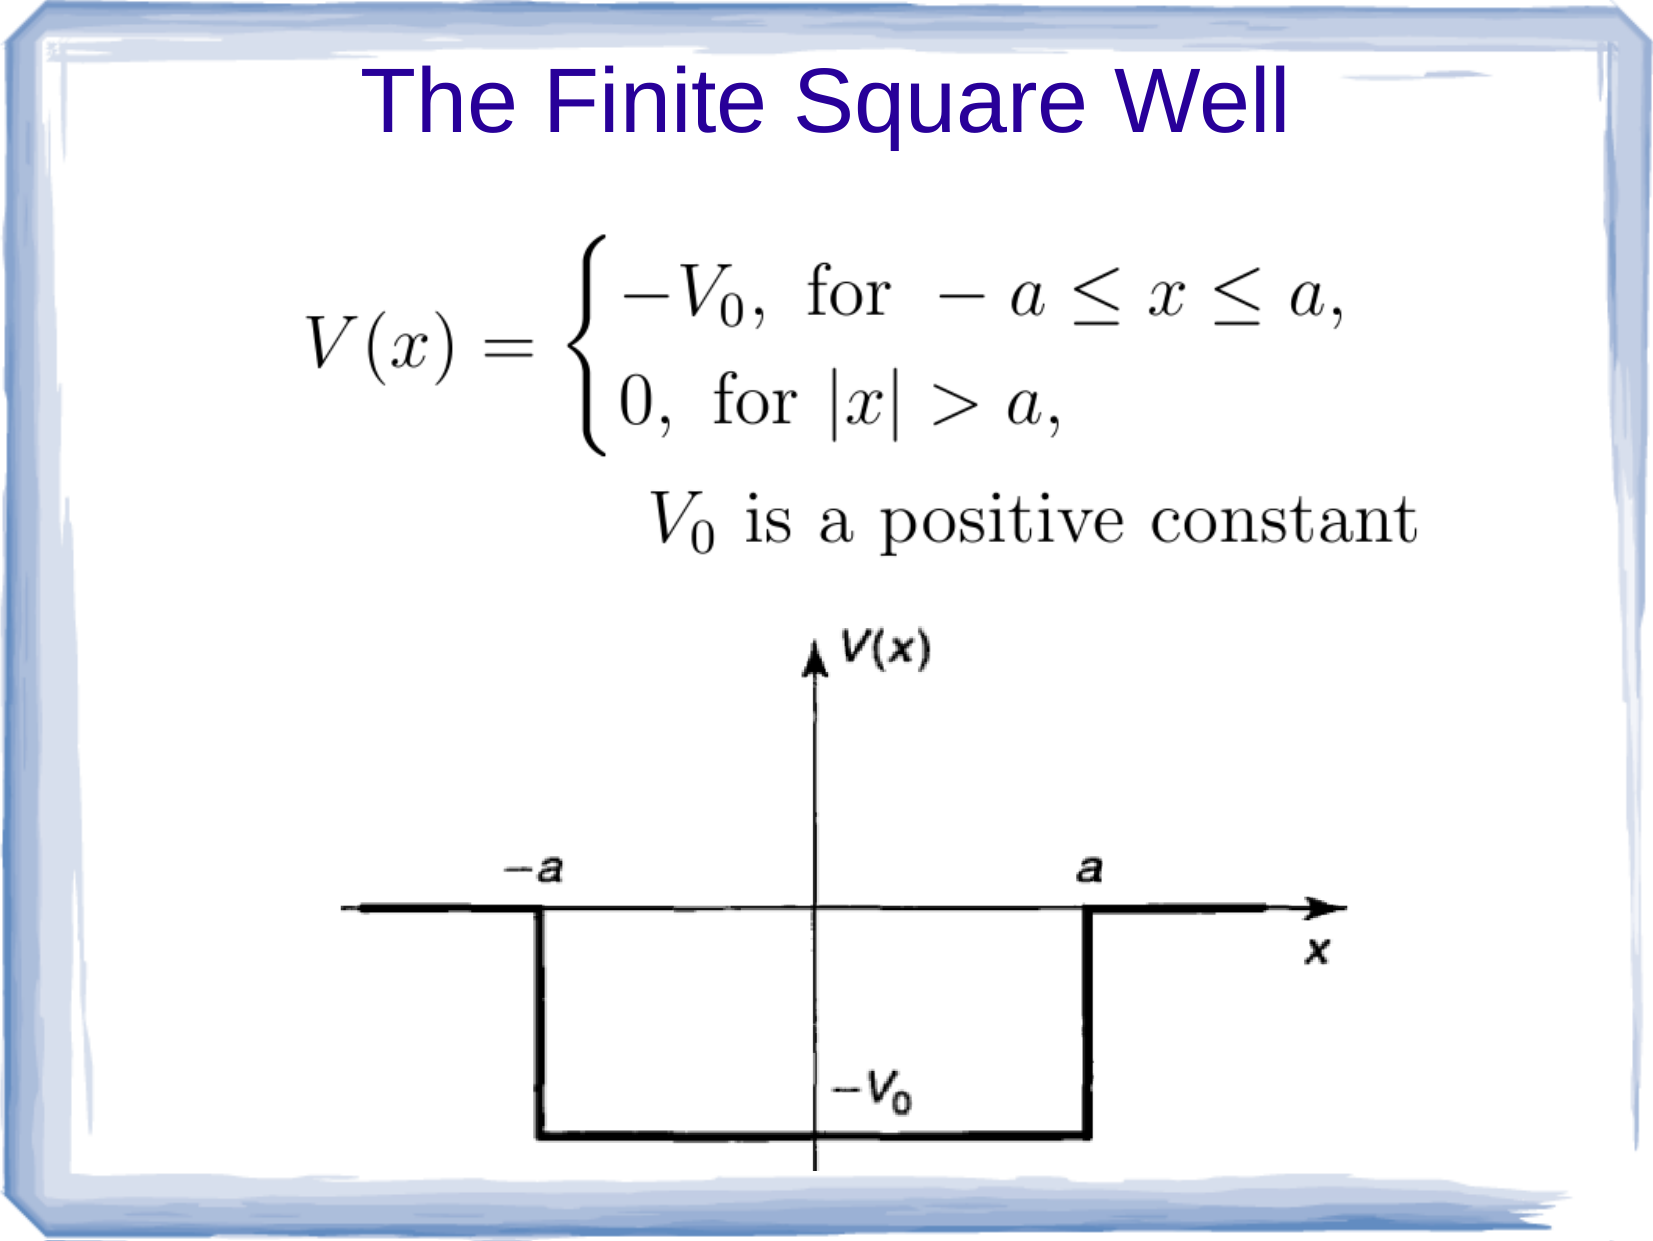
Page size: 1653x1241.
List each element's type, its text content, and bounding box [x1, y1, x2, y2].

picture [0, 0, 1653, 1241]
title The Finite Square Well [82, 47, 1571, 259]
